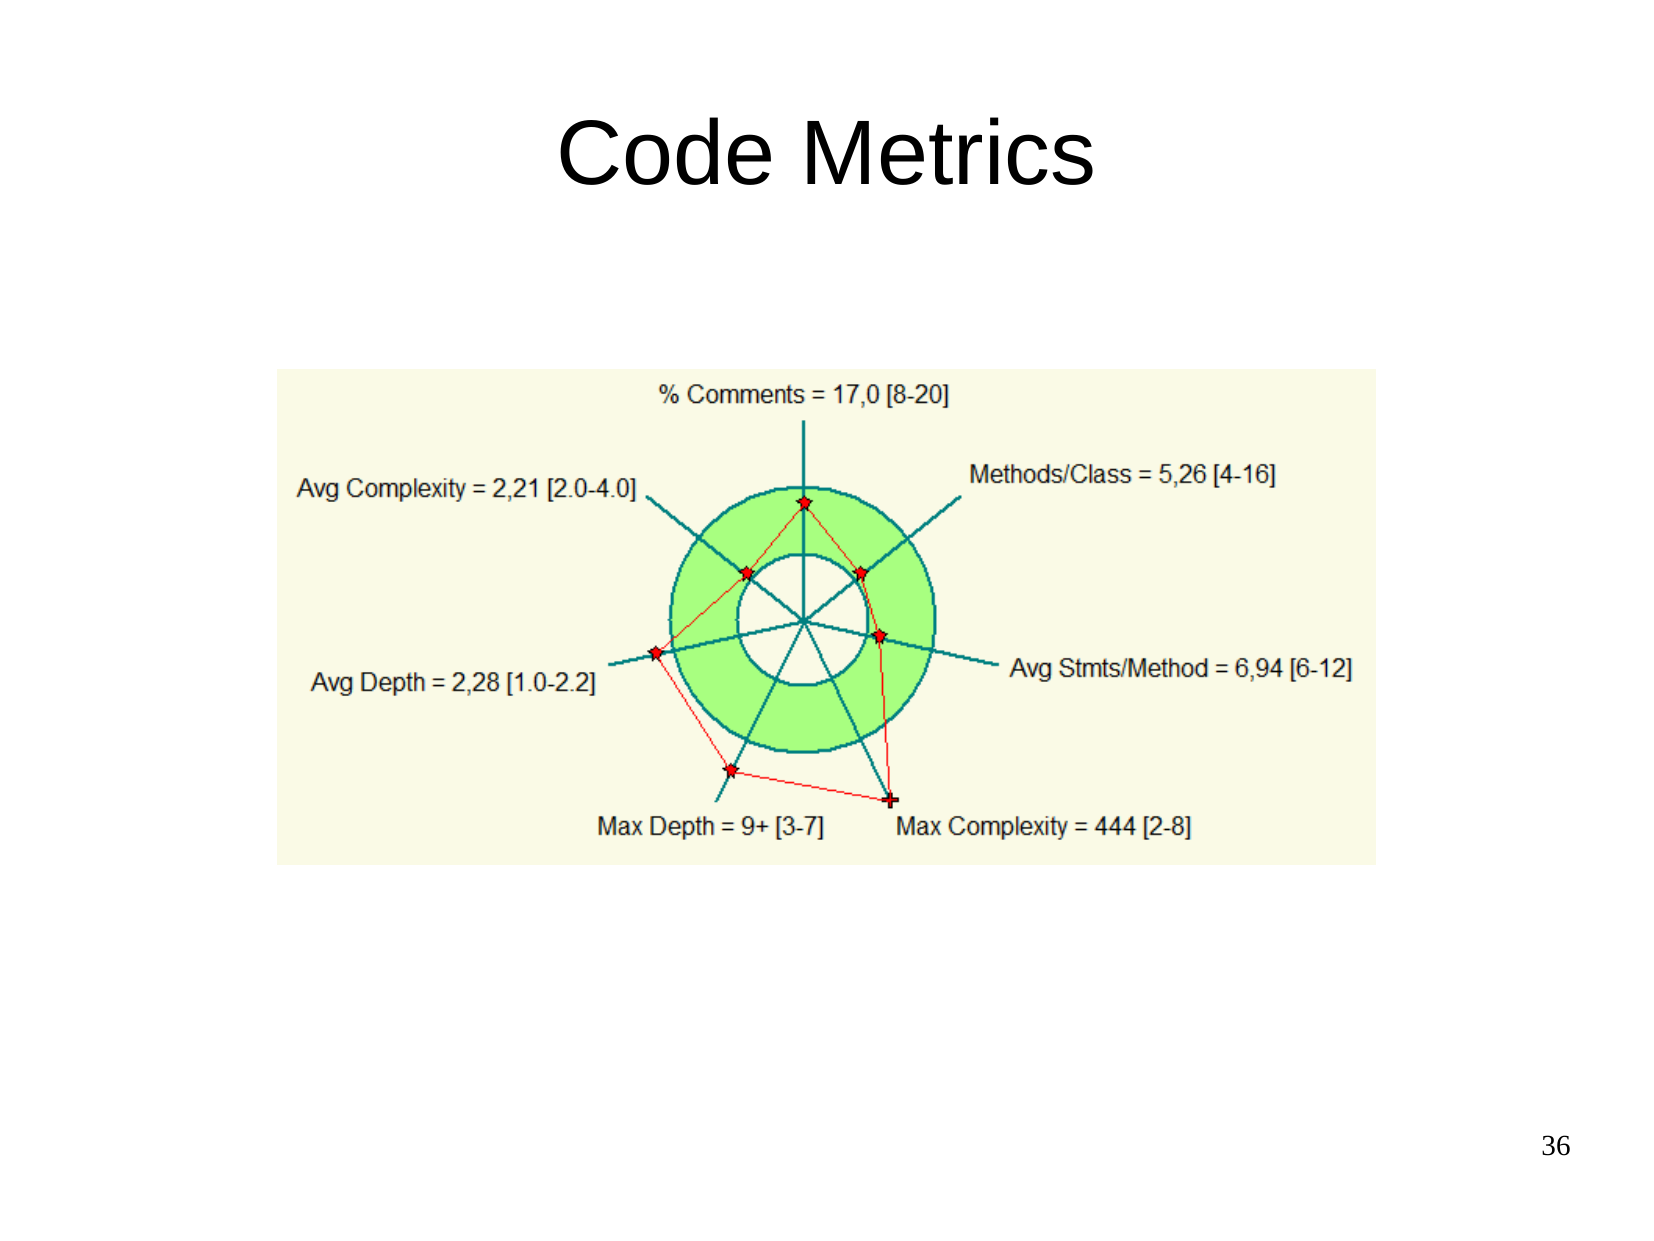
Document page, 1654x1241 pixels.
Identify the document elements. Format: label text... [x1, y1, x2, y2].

picture [277, 369, 1376, 865]
title Code Metrics [82, 49, 1571, 257]
